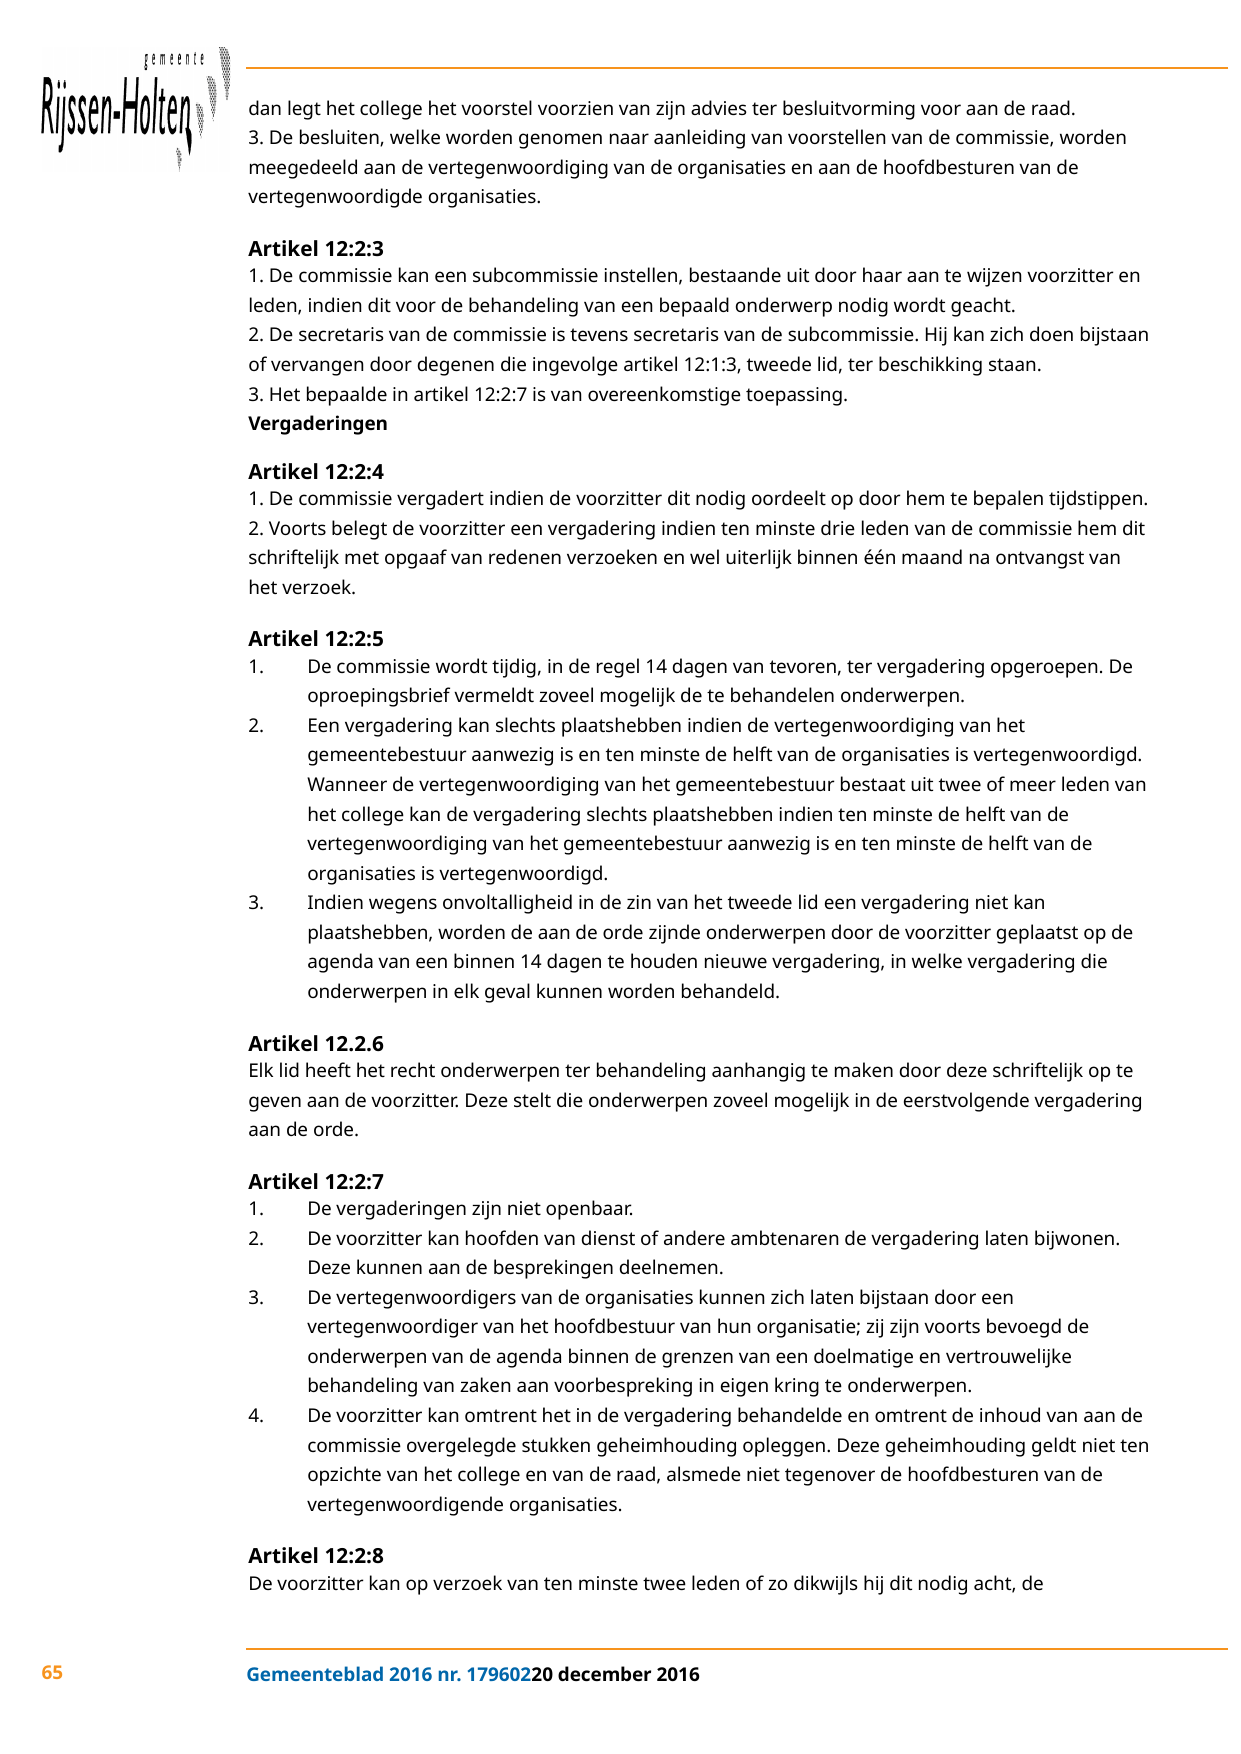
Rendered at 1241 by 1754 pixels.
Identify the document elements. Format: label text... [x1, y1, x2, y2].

text dan legt het college het voorstel voorzien van zijn advies ter besluitvorming voor aan de raad. [248, 95, 1152, 121]
list Indien wegens onvoltalligheid in de zin van het tweede lid een vergadering niet kan plaatshebben, worden de aan de orde zijnde onderwerpen door de voorzitter geplaatst op de agenda van een binnen 14 dagen te houden nieuwe vergadering, in welke vergadering die onderwerpen in elk geval kunnen worden behandeld. [248, 889, 1152, 1004]
list Een vergadering kan slechts plaatshebben indien de vertegenwoordiging van het gemeentebestuur aanwezig is en ten minste de helft van de organisaties is vertegenwoordigd. Wanneer de vertegenwoordiging van het gemeentebestuur bestaat uit twee of meer leden van het college kan de vergadering slechts plaatshebben indien ten minste de helft van de vertegenwoordiging van het gemeentebestuur aanwezig is en ten minste de helft van de organisaties is vertegenwoordigd. [248, 712, 1152, 886]
text Artikel 12:2:7 [248, 1167, 1152, 1195]
text 2. Voorts belegt de voorzitter een vergadering indien ten minste drie leden van de commissie hem dit schriftelijk met opgaaf van redenen verzoeken en wel uiterlijk binnen één maand na ontvangst van het verzoek. [248, 515, 1152, 600]
text 1. De commissie vergadert indien de voorzitter dit nodig oordeelt op door hem te bepalen tijdstippen. [248, 485, 1152, 511]
text 3. De besluiten, welke worden genomen naar aanleiding van voorstellen van de commissie, worden meegedeeld aan de vertegenwoordiging van de organisaties en aan de hoofdbesturen van de vertegenwoordigde organisaties. [248, 124, 1152, 209]
text Elk lid heeft het recht onderwerpen ter behandeling aanhangig te maken door deze schriftelijk op te geven aan de voorzitter. Deze stelt die onderwerpen zoveel mogelijk in de eerstvolgende vergadering aan de orde. [248, 1057, 1152, 1142]
list De commissie wordt tijdig, in de regel 14 dagen van tevoren, ter vergadering opgeroepen. De oproepingsbrief vermeldt zoveel mogelijk de te behandelen onderwerpen. [248, 653, 1152, 708]
text 1. De commissie kan een subcommissie instellen, bestaande uit door haar aan te wijzen voorzitter en leden, indien dit voor de behandeling van een bepaald onderwerp nodig wordt geacht. [248, 262, 1152, 318]
text Vergaderingen [248, 410, 1152, 436]
list De vertegenwoordigers van de organisaties kunnen zich laten bijstaan door een vertegenwoordiger van het hoofdbestuur van hun organisatie; zij zijn voorts bevoegd de onderwerpen van de agenda binnen de grenzen van een doelmatige en vertrouwelijke behandeling van zaken aan voorbespreking in eigen kring te onderwerpen. [248, 1284, 1152, 1398]
list De voorzitter kan hoofden van dienst of andere ambtenaren de vergadering laten bijwonen. Deze kunnen aan de besprekingen deelnemen. [248, 1225, 1152, 1280]
picture [41, 47, 231, 172]
text Artikel 12:2:5 [248, 624, 1152, 653]
text De voorzitter kan op verzoek van ten minste twee leden of zo dikwijls hij dit nodig acht, de [248, 1570, 1152, 1596]
list De voorzitter kan omtrent het in de vergadering behandelde en omtrent de inhoud van aan de commissie overgelegde stukken geheimhouding opleggen. Deze geheimhouding geldt niet ten opzichte van het college en van de raad, alsmede niet tegenover de hoofdbesturen van de vertegenwoordigende organisaties. [248, 1402, 1152, 1517]
text 3. Het bepaalde in artikel 12:2:7 is van overeenkomstige toepassing. [248, 381, 1152, 406]
text Artikel 12:2:4 [248, 457, 1152, 485]
text 2. De secretaris van de commissie is tevens secretaris van de subcommissie. Hij kan zich doen bijstaan of vervangen door degenen die ingevolge artikel 12:1:3, tweede lid, ter beschikking staan. [248, 322, 1152, 377]
list De vergaderingen zijn niet openbaar. [248, 1195, 1152, 1221]
text Artikel 12:2:8 [248, 1541, 1152, 1570]
text Artikel 12:2:3 [248, 234, 1152, 262]
text Artikel 12.2.6 [248, 1029, 1152, 1057]
